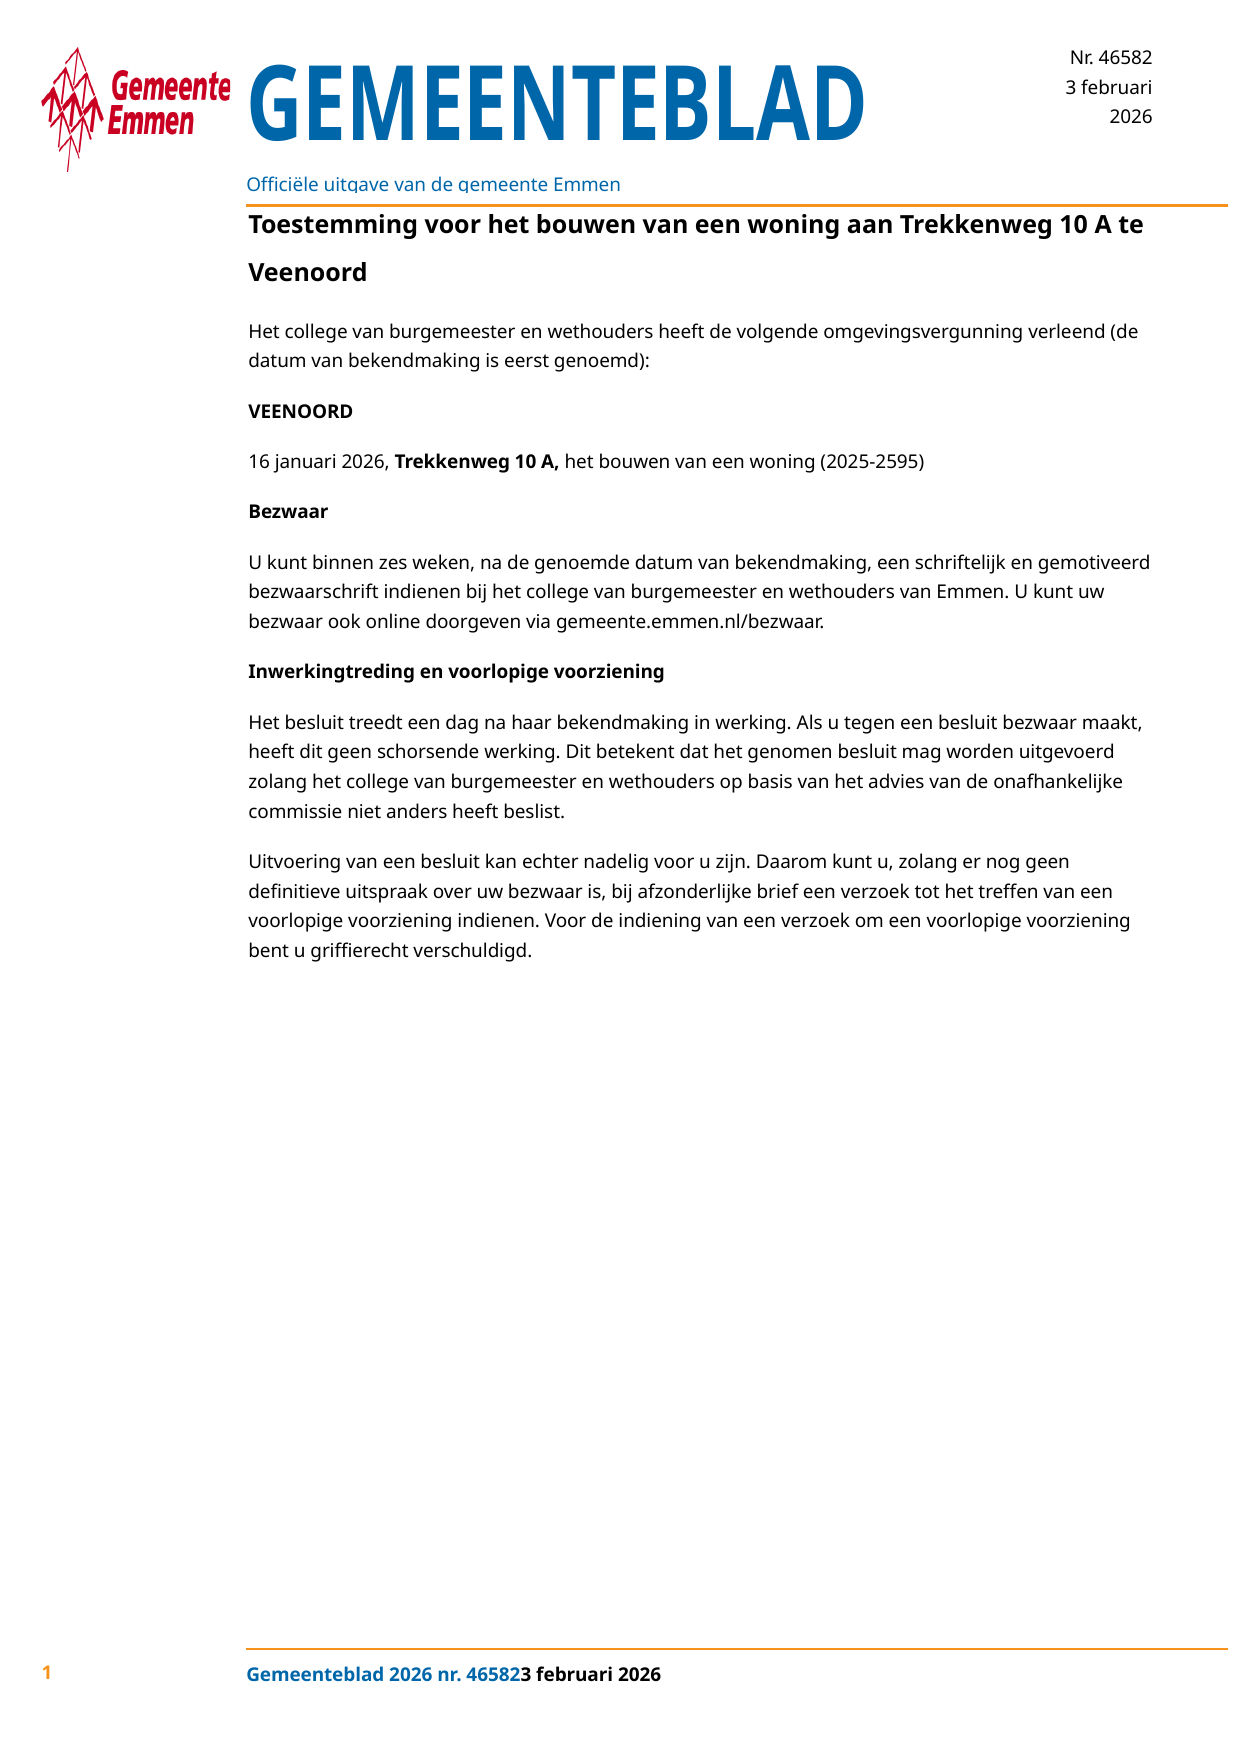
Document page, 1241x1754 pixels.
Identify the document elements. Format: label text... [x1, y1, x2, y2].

text 16 januari 2026, Trekkenweg 10 A, het bouwen van een woning (2025-2595) [248, 448, 1152, 474]
text Het besluit treedt een dag na haar bekendmaking in werking. Als u tegen een besluit bezwaar maakt, heeft dit geen schorsende werking. Dit betekent dat het genomen besluit mag worden uitgevoerd zolang het college van burgemeester en wethouders op basis van het advies van de onafhankelijke commissie niet anders heeft beslist. [248, 709, 1152, 824]
text Het college van burgemeester en wethouders heeft de volgende omgevingsvergunning verleend (de datum van bekendmaking is eerst genoemd): [248, 318, 1152, 373]
text VEENOORD [248, 398, 1152, 424]
text Toestemming voor het bouwen van een woning aan Trekkenweg 10 A te Veenoord [248, 207, 1152, 288]
text U kunt binnen zes weken, na de genoemde datum van bekendmaking, een schriftelijk en gemotiveerd bezwaarschrift indienen bij het college van burgemeester en wethouders van Emmen. U kunt uw bezwaar ook online doorgeven via gemeente.emmen.nl/bezwaar. [248, 549, 1152, 634]
text Bezwaar [248, 499, 1152, 524]
picture [41, 47, 231, 172]
text Inwerkingtreding en voorlopige voorziening [248, 659, 1152, 684]
text Uitvoering van een besluit kan echter nadelig voor u zijn. Daarom kunt u, zolang er nog geen definitieve uitspraak over uw bezwaar is, bij afzonderlijke brief een verzoek tot het treffen van een voorlopige voorziening indienen. Voor de indiening van een verzoek om een voorlopige voorziening bent u griffierecht verschuldigd. [248, 848, 1152, 963]
